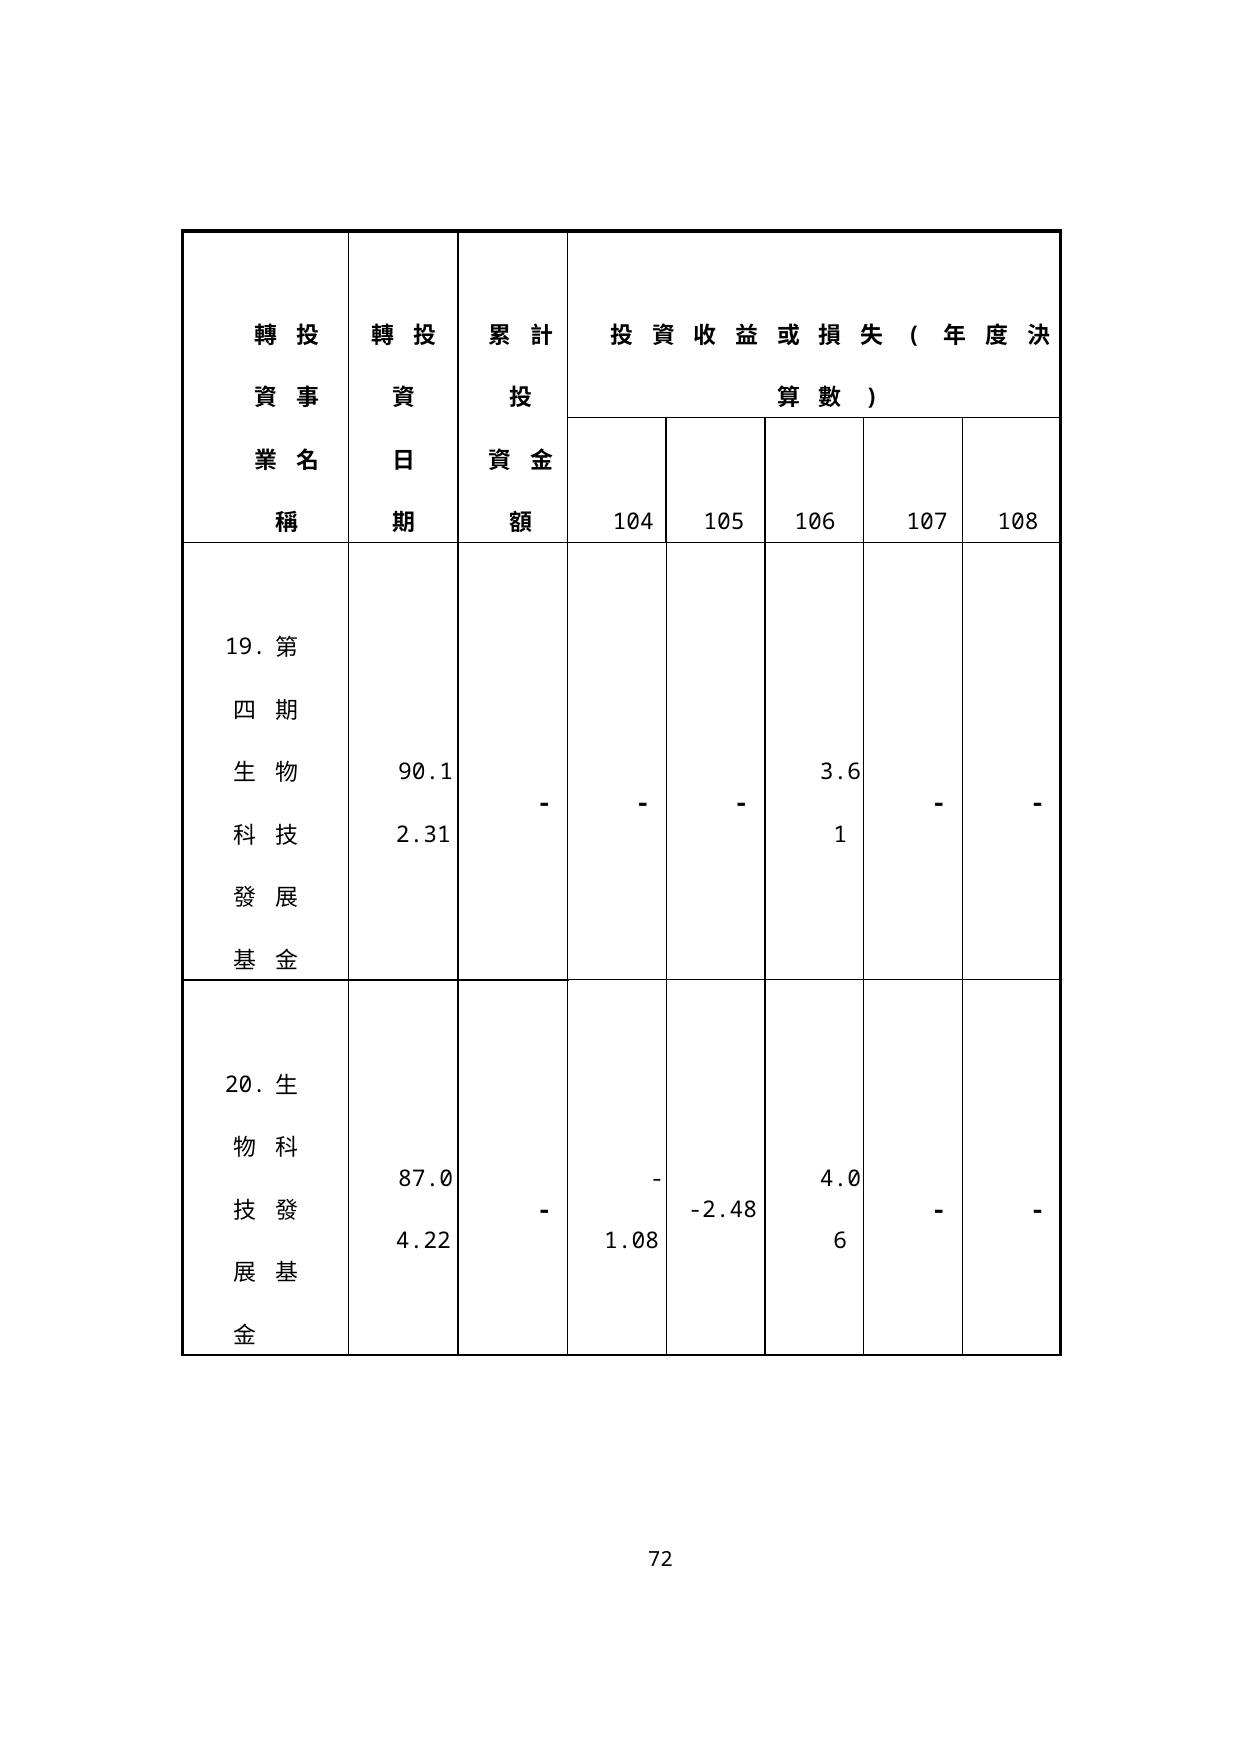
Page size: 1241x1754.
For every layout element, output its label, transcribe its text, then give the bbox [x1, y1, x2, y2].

table_cell - [568, 543, 666, 979]
table_cell 104 [568, 418, 665, 542]
table_header 投資收益或損失(年度決算數) [568, 233, 1059, 417]
table_cell 19.第四期生物科技發展基金 [184, 543, 348, 979]
table_cell - [864, 980, 962, 1354]
table_cell -2.48 [667, 980, 764, 1354]
table_header 累計投 資金額 [459, 233, 567, 542]
table_cell - [459, 543, 567, 979]
table_cell -1.08 [568, 980, 666, 1354]
table_header 轉投資 日 期 [349, 233, 457, 542]
table_cell - [667, 543, 764, 979]
table_cell - [459, 981, 567, 1354]
table_header 轉投資事業名稱 [184, 233, 348, 542]
table_cell 87.04.22 [349, 981, 457, 1354]
table_cell 108 [963, 418, 1059, 542]
table_cell - [963, 980, 1059, 1354]
table_cell 90.12.31 [349, 543, 457, 979]
table_cell 105 [667, 418, 764, 542]
table_cell 106 [766, 418, 863, 542]
table_cell - [864, 543, 962, 979]
table_cell - [963, 543, 1059, 979]
table_cell 3.61 [766, 543, 863, 979]
table_cell 107 [864, 418, 962, 542]
table_cell 4.06 [766, 980, 863, 1354]
table_cell 20.生物科技發展基金 [184, 981, 348, 1354]
